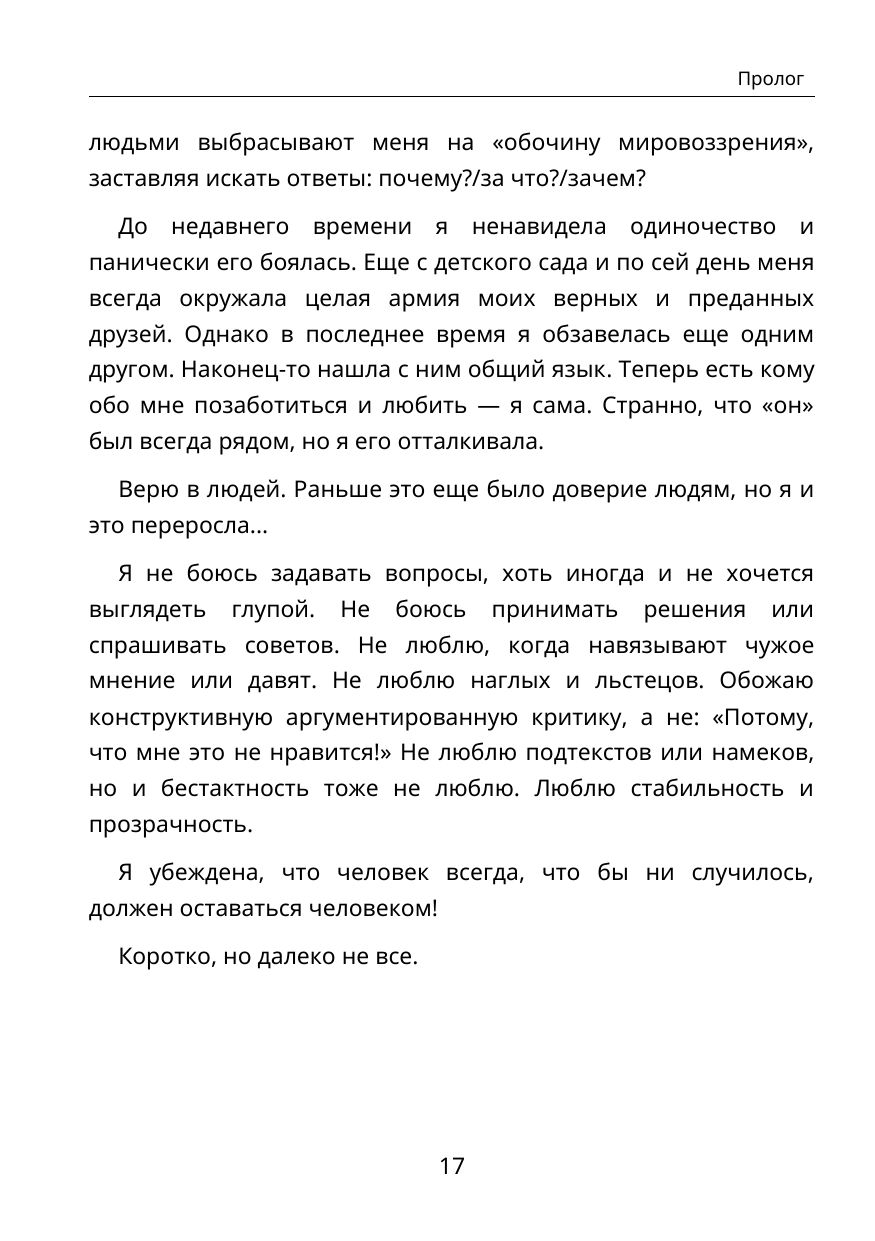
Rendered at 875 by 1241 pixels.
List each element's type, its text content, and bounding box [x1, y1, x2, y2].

text До недавнего времени я ненавидела одиночество и панически его боялась. Еще с детского сада и по сей день меня всегда окружала целая армия моих верных и преданных друзей. Однако в последнее время я обзавелась еще одним другом. Наконец-то нашла c ним общий язык. Теперь есть кому обо мне позаботиться и любить — я сама. Странно, что «он» был всегда рядом, но я его отталкивала. [88, 210, 815, 457]
text Я убеждена, что человек всегда, что бы ни случилось, должен оставаться человеком! [88, 856, 815, 923]
text Верю в людей. Раньше это еще было доверие людям, но я и это переросла... [88, 473, 815, 540]
text людьми выбрасывают меня на «обочину мировоззрения», заставляя искать ответы: почему?/за что?/зачем? [88, 126, 815, 193]
text Я не боюсь задавать вопросы, хоть иногда и не хочется выглядеть глупой. Не боюсь принимать решения или спрашивать советов. Не люблю, когда навязывают чужое мнение или давят. Не люблю наглых и льстецов. Обожаю конструктивную аргументированную критику, а не: «Потому, что мне это не нравится!» Не люблю подтекстов или намеков, но и бестактность тоже не люблю. Люблю стабильность и прозрачность. [88, 557, 815, 839]
text Коротко, но далеко не все. [88, 939, 815, 971]
